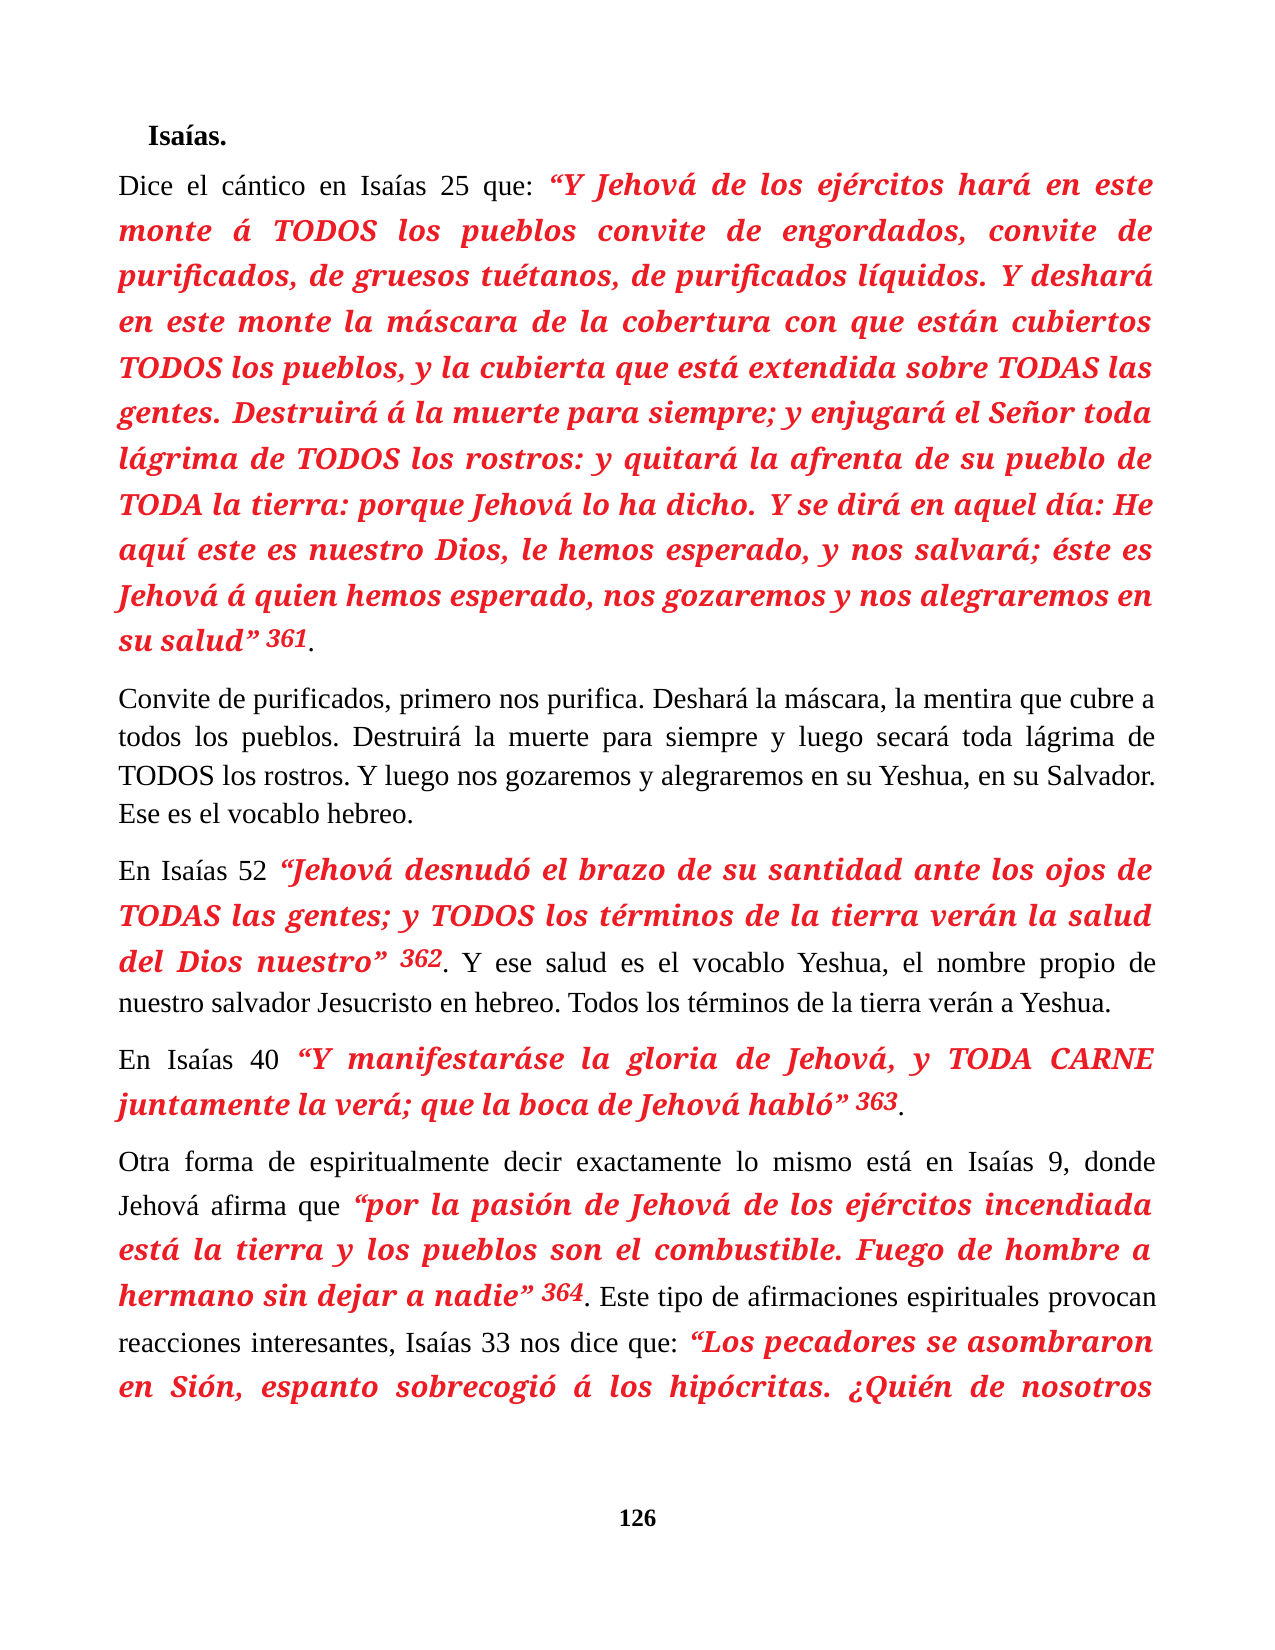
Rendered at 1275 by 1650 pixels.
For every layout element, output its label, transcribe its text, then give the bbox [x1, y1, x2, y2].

text Dice el cántico en Isaías 25 que: “Y Jehová de los ejércitos hará en este monte á TODOS los pueblos convite de engordados, convite de purificados, de gruesos tuétanos, de purificados líquidos. Y deshará en este monte la máscara de la cobertura con que están cubiertos TODOS los pueblos, y la cubierta que está extendida sobre TODAS las gentes. Destruirá á la muerte para siempre; y enjugará el Señor toda lágrima de TODOS los rostros: y quitará la afrenta de su pueblo de TODA la tierra: porque Jehová lo ha dicho. Y se dirá en aquel día: He aquí este es nuestro Dios, le hemos esperado, y nos salvará; éste es Jehová á quien hemos esperado, nos gozaremos y nos alegraremos en su salud” . [118, 164, 1157, 660]
text Otra forma de espiritualmente decir exactamente lo mismo está en Isaías 9, donde Jehová afirma que “por la pasión de Jehová de los ejércitos incendiada está la tierra y los pueblos son el combustible. Fuego de hombre a hermano sin dejar a nadie” . Este tipo de afirmaciones espirituales provocan reacciones interesantes, Isaías 33 nos dice que: “Los pecadores se asombraron en Sión, espanto sobrecogió á los hipócritas. ¿Quién de nosotros [118, 1144, 1157, 1406]
text Convite de purificados, primero nos purifica. Deshará la máscara, la mentira que cubre a todos los pueblos. Destruirá la muerte para siempre y luego secará toda lágrima de TODOS los rostros. Y luego nos gozaremos y alegraremos en su Yeshua, en su Salvador. Ese es el vocablo hebreo. [118, 681, 1157, 830]
text En Isaías 52 “Jehová desnudó el brazo de su santidad ante los ojos de TODAS las gentes; y TODOS los términos de la tierra verán la salud del Dios nuestro” . Y ese salud es el vocablo Yeshua, el nombre propio de nuestro salvador Jesucristo en hebreo. Todos los términos de la tierra verán a Yeshua. [118, 849, 1157, 1019]
text En Isaías 40 “Y manifestaráse la gloria de Jehová, y TODA CARNE juntamente la verá; que la boca de Jehová habló” . [118, 1039, 1157, 1124]
subtitle Isaías. [148, 118, 1157, 152]
